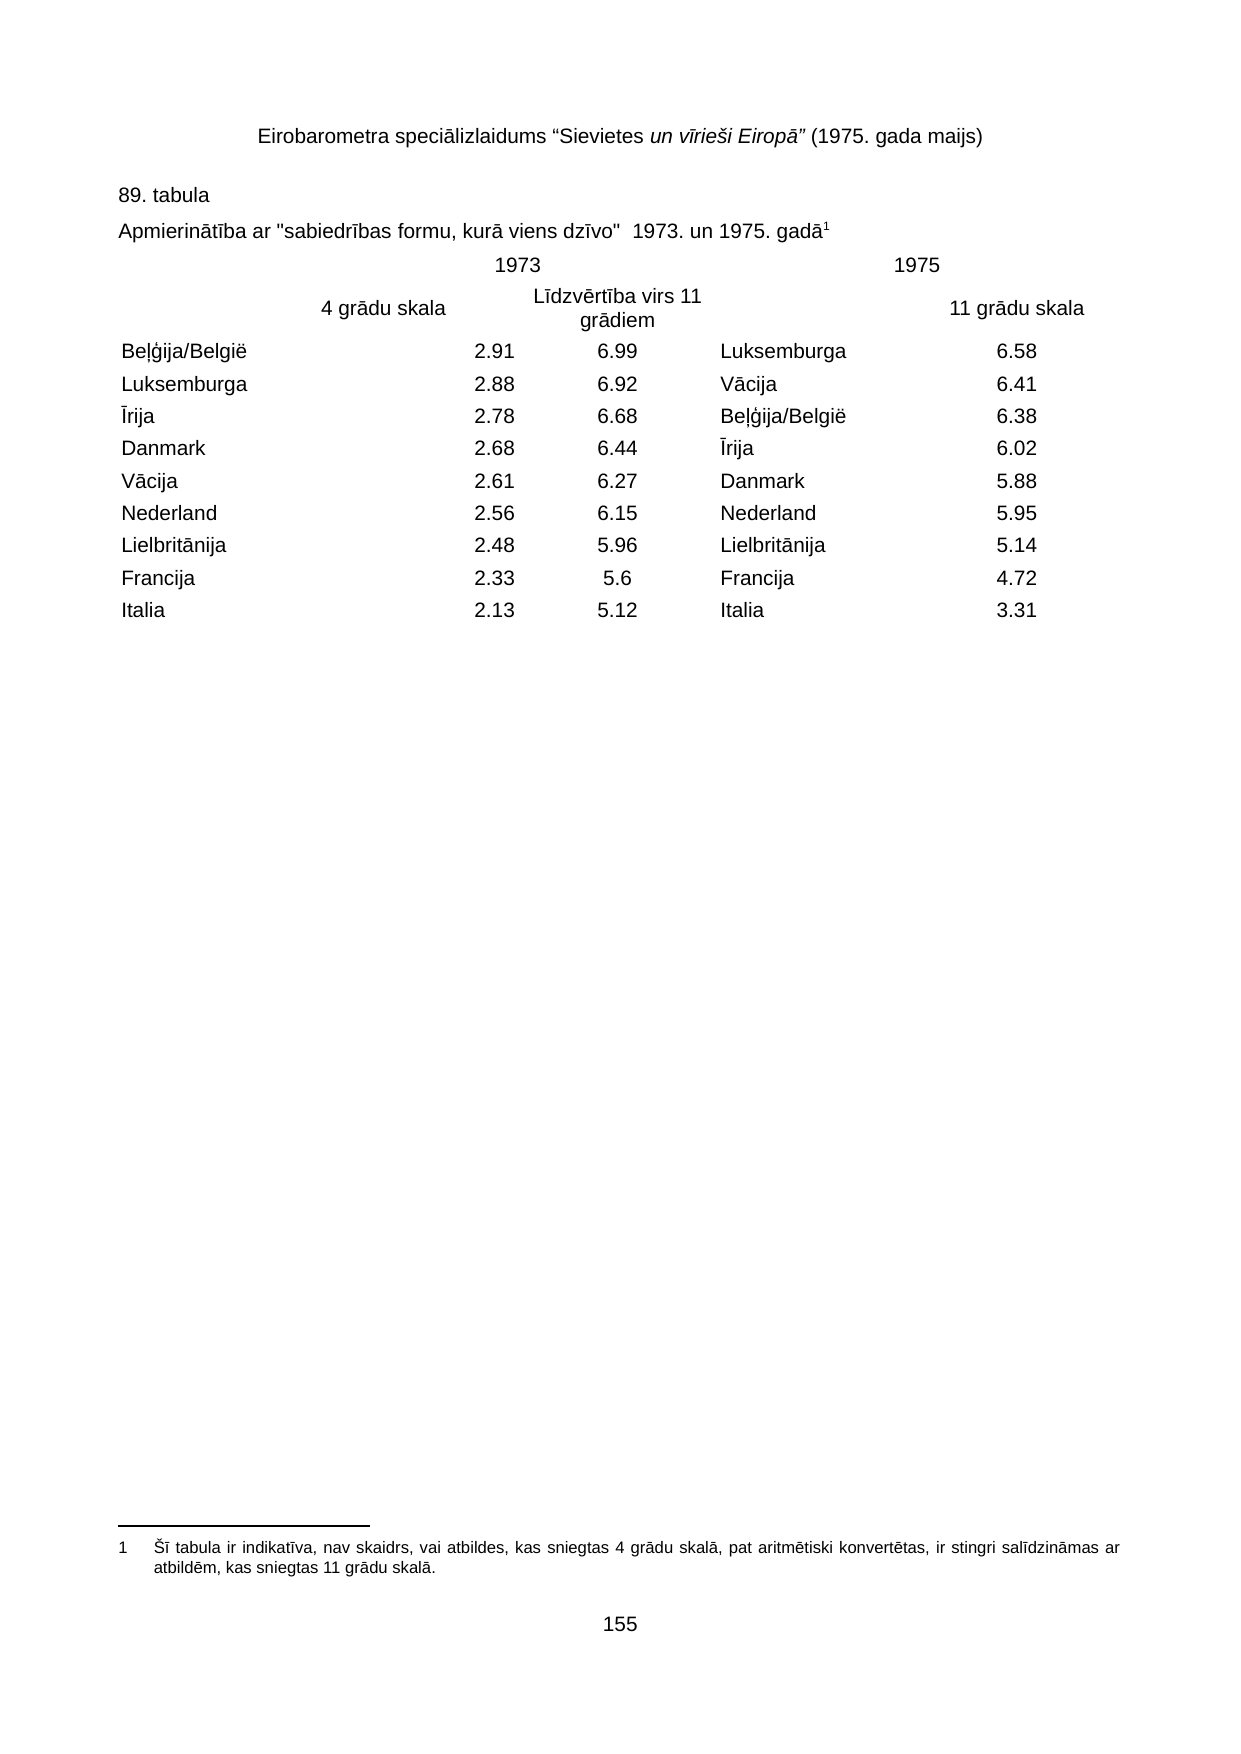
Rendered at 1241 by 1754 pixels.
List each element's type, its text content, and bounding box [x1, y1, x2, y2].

table_cell Luksemburga [717, 335, 917, 367]
table_cell Francija [118, 562, 318, 594]
table_header 1973 [318, 249, 717, 281]
table_cell 6,44 [518, 432, 717, 464]
table_cell Lielbritānija [717, 529, 917, 562]
table_cell 2,91 [318, 335, 517, 367]
table_cell Lielbritānija [118, 529, 318, 562]
table_cell 5,12 [518, 594, 717, 626]
table_cell Beļģija/België [717, 400, 917, 432]
table_cell 2,68 [318, 432, 517, 464]
table_cell Nederland [717, 497, 917, 529]
table_cell 5,6 [518, 562, 717, 594]
table_cell Beļģija/België [118, 335, 318, 367]
table_cell 3,31 [917, 594, 1117, 626]
table_cell Danmark [118, 432, 318, 464]
table_cell 5,14 [917, 529, 1117, 562]
table_cell 6,68 [518, 400, 717, 432]
table_cell Vācija [118, 464, 318, 497]
table_cell 5,95 [917, 497, 1117, 529]
table_cell 2,48 [318, 529, 517, 562]
table_cell 4,72 [917, 562, 1117, 594]
table_cell 6,41 [917, 367, 1117, 399]
table_cell 2,88 [318, 367, 517, 399]
table_cell 6,38 [917, 400, 1117, 432]
table_header [118, 249, 318, 281]
table_cell 5,96 [518, 529, 717, 562]
table_cell 2,13 [318, 594, 517, 626]
table_cell Īrija [717, 432, 917, 464]
table_cell 2,78 [318, 400, 517, 432]
table_cell [717, 281, 917, 335]
table_cell 6,99 [518, 335, 717, 367]
table_cell Francija [717, 562, 917, 594]
table_cell Vācija [717, 367, 917, 399]
table_cell 6,92 [518, 367, 717, 399]
table_header 1975 [717, 249, 1117, 281]
table_cell 2,56 [318, 497, 517, 529]
text Šī tabula ir indikatīva, nav skaidrs, vai atbildes, kas sniegtas 4 grādu skalā, pat aritmētiski konvertētas, ir stingri salīdzināmas ar atbildēm, kas sniegtas 11 grādu skalā. [118, 1538, 1122, 1577]
table_cell 4 grādu skala [318, 281, 517, 335]
table_cell Danmark [717, 464, 917, 497]
text 89. tabula [118, 183, 1122, 207]
table_cell 6,15 [518, 497, 717, 529]
table_cell Italia [118, 594, 318, 626]
table_cell Luksemburga [118, 367, 318, 399]
table_cell Nederland [118, 497, 318, 529]
table_cell 2,61 [318, 464, 517, 497]
table_cell 5,88 [917, 464, 1117, 497]
text Apmierinātība ar "sabiedrības formu, kurā viens dzīvo" 1973. un 1975. gadā [118, 219, 1122, 243]
table_cell 6,02 [917, 432, 1117, 464]
table_cell Īrija [118, 400, 318, 432]
table_cell 6,58 [917, 335, 1117, 367]
table_cell Līdzvērtība virs 11 grādiem [518, 281, 717, 335]
table_cell 2,33 [318, 562, 517, 594]
table_cell 6,27 [518, 464, 717, 497]
table_cell Italia [717, 594, 917, 626]
table_cell [118, 281, 318, 335]
table_cell 11 grādu skala [917, 281, 1117, 335]
